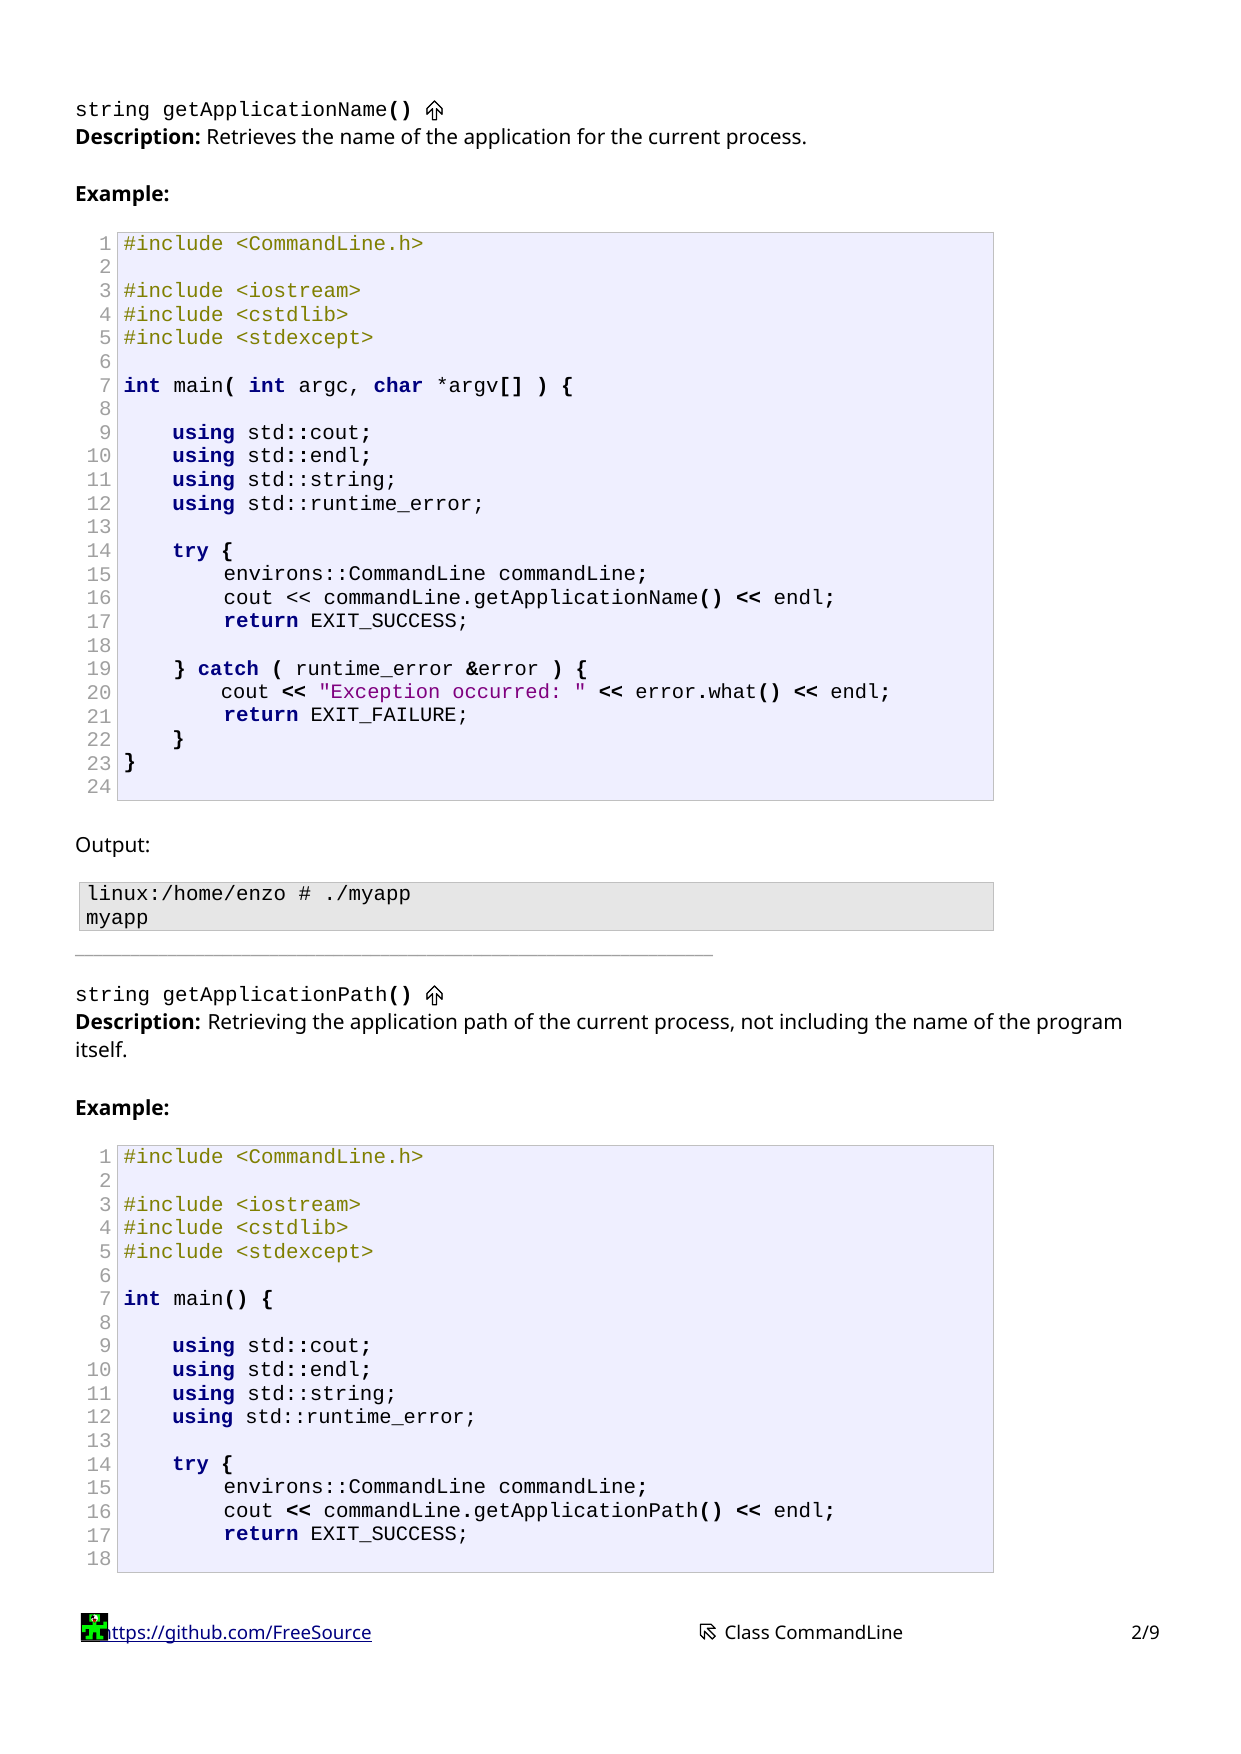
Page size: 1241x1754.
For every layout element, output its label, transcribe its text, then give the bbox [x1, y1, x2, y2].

text string getApplicationName()  [75, 99, 1165, 122]
table_header linux:/home/enzo # ./myapp myapp [80, 883, 993, 930]
text Description: Retrieves the name of the application for the current process. [75, 122, 1165, 151]
text Example: [75, 1093, 1165, 1145]
text Description: Retrieving the application path of the current process, not including the name of the program itself. [75, 1007, 1165, 1093]
table_header 1 2 3 4 5 6 7 8 9 10 11 12 13 14 15 16 17 18 [80, 1145, 117, 1572]
table_header 1 2 3 4 5 6 7 8 9 10 11 12 13 14 15 16 17 18 19 20 21 22 23 24 [80, 232, 117, 800]
text string getApplicationPath()  [75, 960, 1165, 1007]
text Example: [75, 179, 1165, 232]
table_header #include <CommandLine.h> #include <iostream> #include <cstdlib> #include <stdexcept> int main() { using std::cout; using std::endl; using std::string; using std::runtime_error; try { environs::CommandLine commandLine; cout << commandLine.getApplicationPath() << endl; return EXIT_SUCCESS; [118, 1146, 993, 1572]
text _____________________________________________________________________ [75, 931, 1165, 960]
text Output: [75, 830, 1165, 858]
table_header #include <CommandLine.h> #include <iostream> #include <cstdlib> #include <stdexcept> int main( int argc, char *argv[] ) { using std::cout; using std::endl; using std::string; using std::runtime_error; try { environs::CommandLine commandLine; cout << commandLine.getApplicationName() << endl; return EXIT_SUCCESS; } catch ( runtime_error &error ) { cout << "Exception occurred: " << error.what() << endl; return EXIT_FAILURE; } } [118, 233, 993, 800]
